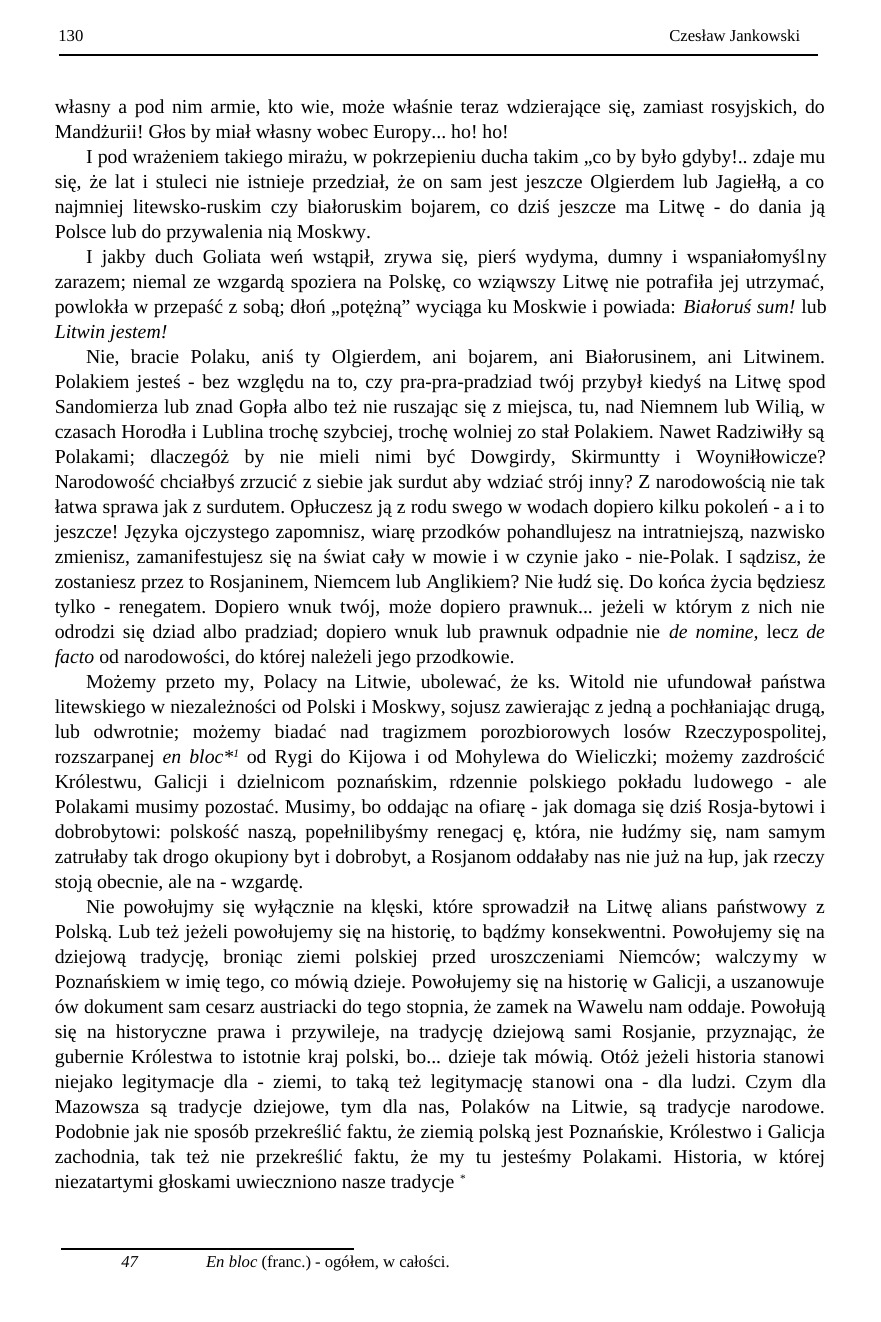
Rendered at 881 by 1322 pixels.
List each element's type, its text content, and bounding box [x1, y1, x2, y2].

text Czesław Jankowski [669, 26, 820, 45]
list En bloc (franc.) - ogółem, w całości. [88, 1252, 450, 1271]
text I jakby duch Goliata weń wstąpił, zrywa się, pierś wydyma, dumny i wspaniałomyśl­ny zarazem; niemal ze wzgardą spoziera na Polskę, co wziąwszy Litwę nie potrafiła jej utrzymać, powlokła w przepaść z sobą; dłoń „potężną” wyciąga ku Moskwie i powiada: Białoruś sum! lub Litwin jestem! [54, 245, 827, 343]
text Nie, bracie Polaku, aniś ty Olgierdem, ani bojarem, ani Białorusinem, ani Litwinem. Polakiem jesteś - bez względu na to, czy pra-pra-pradziad twój przybył kiedyś na Litwę spod Sandomierza lub znad Gopła albo też nie ruszając się z miejsca, tu, nad Niemnem lub Wilią, w czasach Horodła i Lublina trochę szybciej, trochę wolniej zo stał Polakiem. Nawet Radziwiłły są Polakami; dlaczegóż by nie mieli nimi być Dowgirdy, Skirmuntty i Woyniłłowicze? Narodowość chciałbyś zrzucić z siebie jak surdut aby wdziać strój inny? Z narodowością nie tak łatwa sprawa jak z surdutem. Opłuczesz ją z rodu swego w wodach dopiero kilku pokoleń - a i to jeszcze! Języka ojczystego zapomnisz, wiarę przodków pohandlujesz na intratniejszą, nazwisko zmienisz, zamanifestujesz się na świat cały w mowie i w czynie jako - nie-Polak. I sądzisz, że zostaniesz przez to Rosjaninem, Niemcem lub Anglikiem? Nie łudź się. Do końca życia będziesz tylko - renegatem. Dopiero wnuk twój, może dopiero prawnuk... jeżeli w którym z nich nie odrodzi się dziad albo pradziad; dopiero wnuk lub prawnuk odpadnie nie de nomine, lecz de facto od narodowości, do której należeli jego przodkowie. [54, 345, 827, 668]
text Nie powołujmy się wyłącznie na klęski, które sprowadził na Litwę alians państwowy z Polską. Lub też jeżeli powołujemy się na historię, to bądźmy konsekwentni. Powołujemy się na dziejową tradycję, broniąc ziemi polskiej przed uroszczeniami Niemców; walczy­my w Poznańskiem w imię tego, co mówią dzieje. Powołujemy się na historię w Galicji, a uszanowuje ów dokument sam cesarz austriacki do tego stopnia, że zamek na Wawelu nam oddaje. Powołują się na historyczne prawa i przywileje, na tradycję dziejową sami Rosjanie, przyznając, że gubernie Królestwa to istotnie kraj polski, bo... dzieje tak mówią. Otóż jeżeli historia stanowi niejako legitymacje dla - ziemi, to taką też legitymację sta­nowi ona - dla ludzi. Czym dla Mazowsza są tradycje dziejowe, tym dla nas, Polaków na Litwie, są tradycje narodowe. Podobnie jak nie sposób przekreślić faktu, że ziemią polską jest Poznańskie, Królestwo i Galicja zachodnia, tak też nie przekreślić faktu, że my tu jesteśmy Polakami. Historia, w której niezatartymi głoskami uwieczniono nasze tradycje * [54, 895, 827, 1193]
text Możemy przeto my, Polacy na Litwie, ubolewać, że ks. Witold nie ufundował państwa litewskiego w niezależności od Polski i Moskwy, sojusz zawierając z jedną a pochłaniając drugą, lub odwrotnie; możemy biadać nad tragizmem porozbiorowych losów Rzeczypo­spolitej, rozszarpanej en bloc*1 od Rygi do Kijowa i od Mohylewa do Wieliczki; możemy zazdrościć Królestwu, Galicji i dzielnicom poznańskim, rdzennie polskiego pokładu lu­dowego - ale Polakami musimy pozostać. Musimy, bo oddając na ofiarę - jak domaga się dziś Rosja-bytowi i dobrobytowi: polskość naszą, popełnilibyśmy renegacj ę, która, nie łudźmy się, nam samym zatrułaby tak drogo okupiony byt i dobrobyt, a Rosjanom oddałaby nas nie już na łup, jak rzeczy stoją obecnie, ale na - wzgardę. [54, 670, 827, 893]
text własny a pod nim armie, kto wie, może właśnie teraz wdzierające się, zamiast rosyjskich, do Mandżurii! Głos by miał własny wobec Europy... ho! ho! [54, 95, 827, 143]
text 130 [58, 26, 89, 45]
text I pod wrażeniem takiego mirażu, w pokrzepieniu ducha takim „co by było gdyby!.. zdaje mu się, że lat i stuleci nie istnieje przedział, że on sam jest jeszcze Olgierdem lub Jagiełłą, a co najmniej litewsko-ruskim czy białoruskim bojarem, co dziś jeszcze ma Litwę - do dania ją Polsce lub do przywalenia nią Moskwy. [54, 145, 827, 243]
